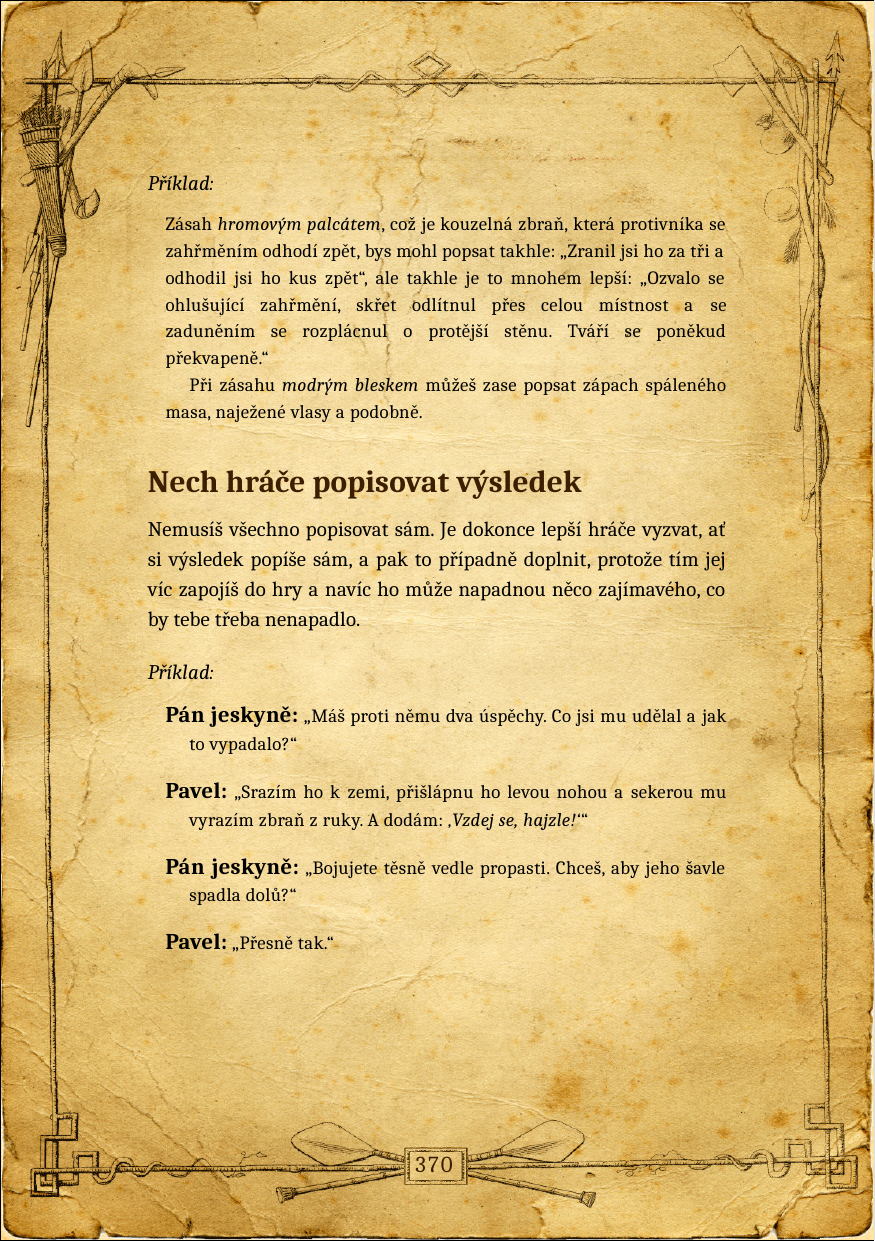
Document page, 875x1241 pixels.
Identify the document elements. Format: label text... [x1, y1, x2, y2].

text Příklad: [148, 172, 726, 196]
text Zásah hromovým palcátem, což je kouzelná zbraň, která protivníka se zahřměním odhodí zpět, bys mohl popsat takhle: „Zranil jsi ho za tři a⁠ odhodil jsi ho kus zpět“, ale takhle je to mnohem lepší: „Ozvalo se ohlušující zahřmění, skřet odlítnul přes celou místnost a⁠ se zaduněním se rozplácnul o⁠ protější stěnu. Tváří se poněkud překvapeně.“ Při zásahu modrým bleskem můžeš zase popsat zápach spáleného masa, naježené vlasy a⁠ podobně. [165, 213, 726, 423]
text Pán jeskyně: „Máš proti němu dva úspěchy. Co jsi mu udělal a⁠ jak to vypadalo?“ [165, 702, 726, 755]
picture [1, 1, 874, 1240]
text Nemusíš všechno popisovat sám. Je dokonce lepší hráče vyzvat, ať si výsledek popíše sám, a⁠ pak to případně doplnit, protože tím jej víc zapojíš do hry a⁠ navíc ho může napadnou něco zajímavého, co by tebe třeba nenapadlo. [148, 517, 726, 631]
text Pavel: „Srazím ho k⁠ zemi, přišlápnu ho levou nohou a⁠ sekerou mu vyrazím zbraň z⁠ ruky. A⁠ dodám: ‚Vzdej se, hajzle!‘“ [165, 778, 726, 831]
subtitle Nech hráče popisovat výsledek [148, 464, 726, 500]
text Pavel: „Přesně tak.“ [165, 929, 726, 955]
text Pán jeskyně: „Bojujete těsně vedle propasti. Chceš, aby jeho šavle spadla dolů?“ [165, 854, 726, 907]
text Příklad: [148, 661, 726, 685]
